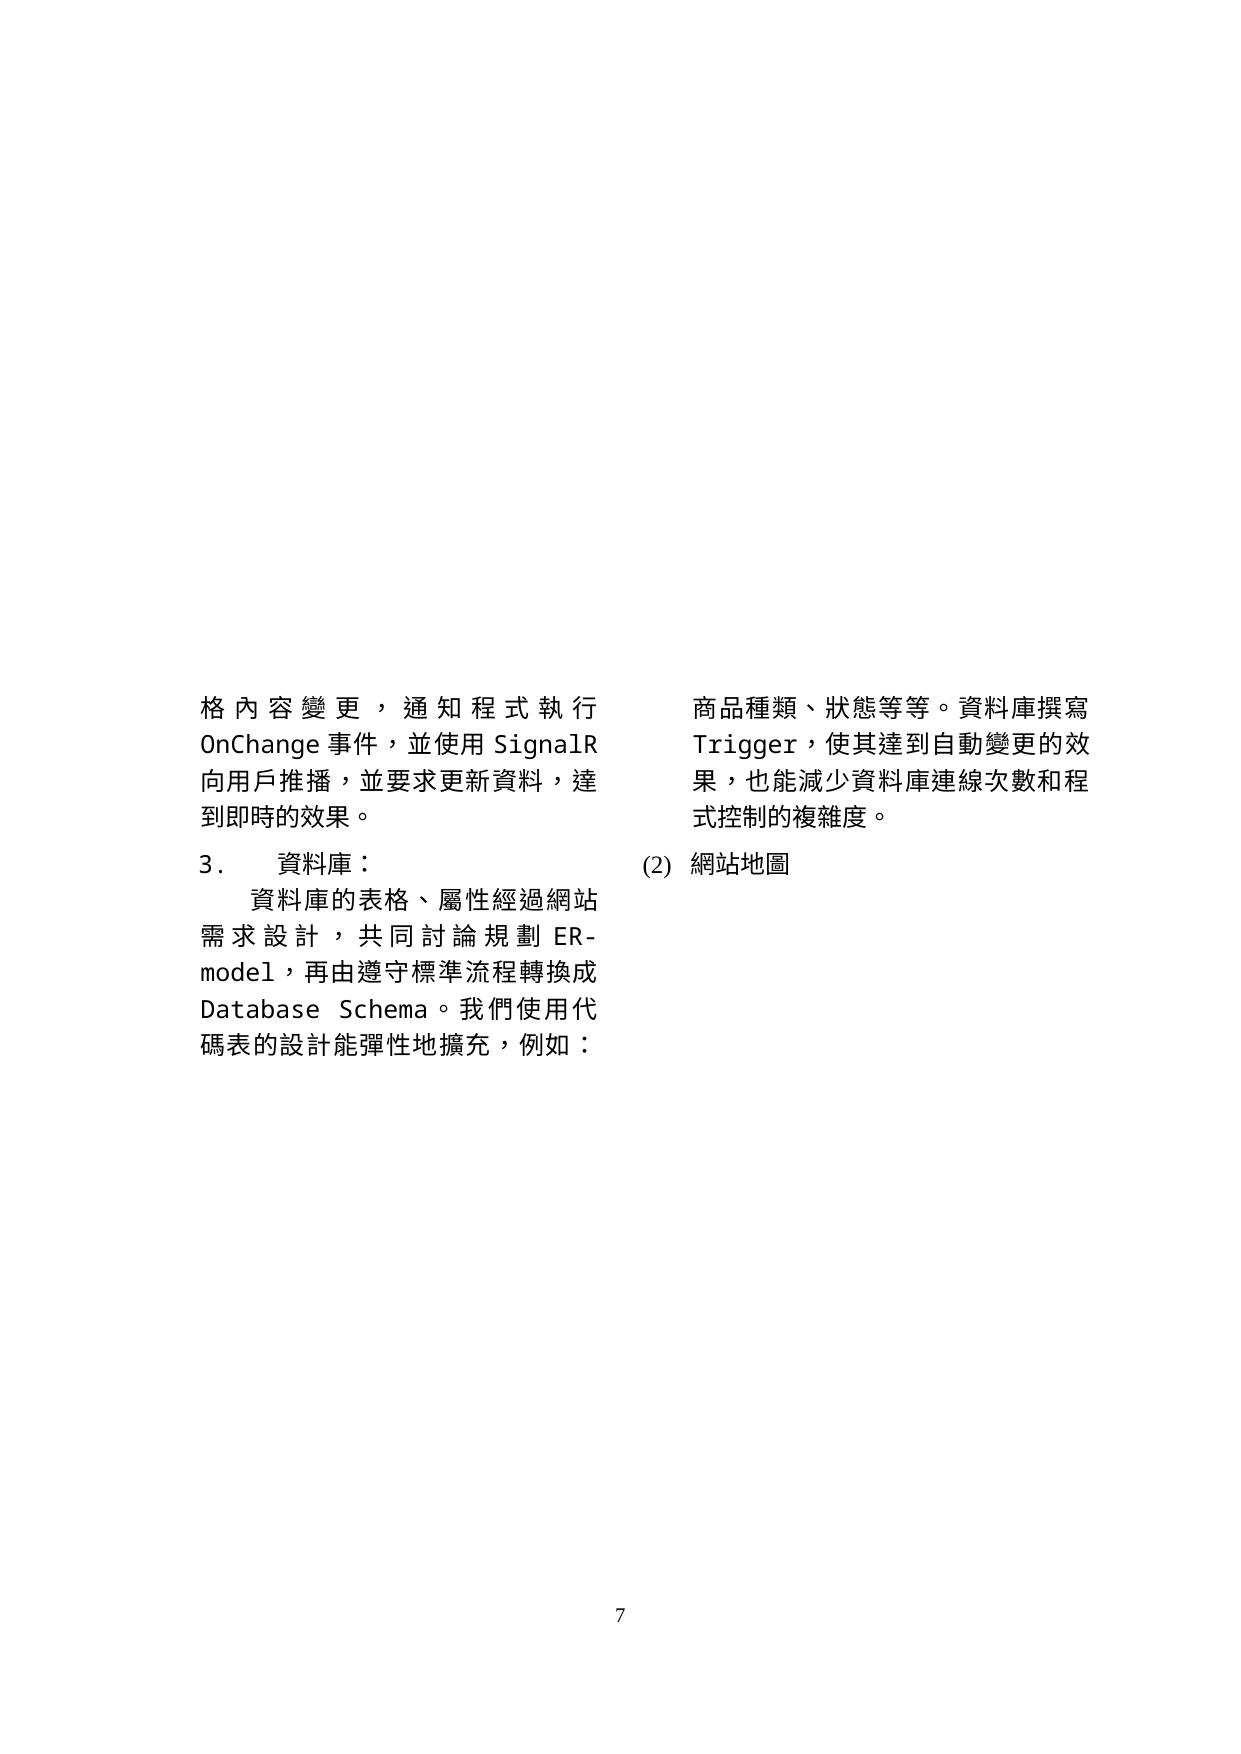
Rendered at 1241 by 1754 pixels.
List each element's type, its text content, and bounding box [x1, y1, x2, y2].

list 資料庫： [198, 844, 598, 880]
list 網站地圖 [642, 844, 1090, 880]
text 商品種類、狀態等等。資料庫撰寫Trigger，使其達到自動變更的效果，也能減少資料庫連線次數和程式控制的複雜度。 [692, 689, 1090, 834]
text 格內容變更，通知程式執行OnChange事件，並使用SignalR向用戶推播，並要求更新資料，達到即時的效果。 [200, 689, 598, 834]
text 資料庫的表格、屬性經過網站需求設計，共同討論規劃ER-model，再由遵守標準流程轉換成Database Schema。我們使用代碼表的設計能彈性地擴充，例如： [200, 880, 598, 1062]
